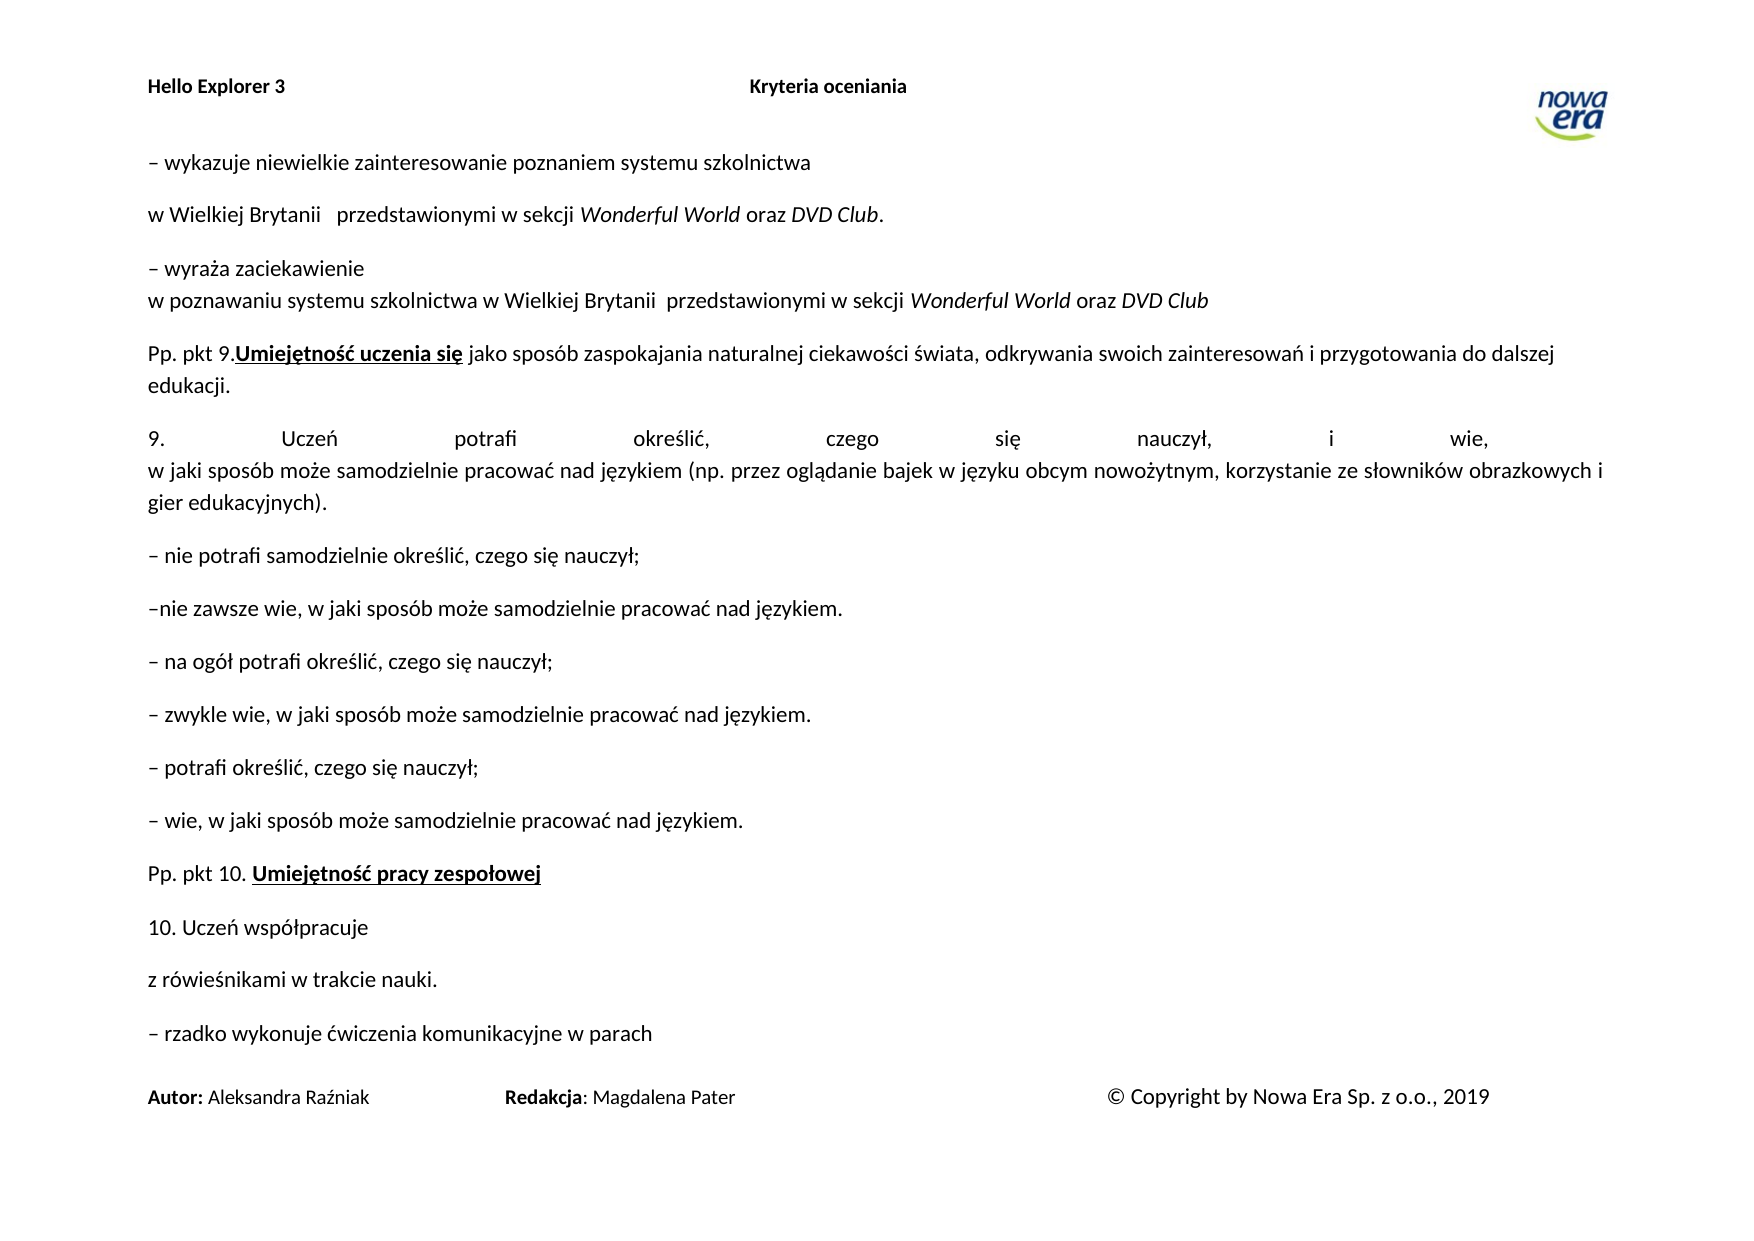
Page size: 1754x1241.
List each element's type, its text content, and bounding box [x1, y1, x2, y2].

text –nie zawsze wie, w jaki sposób może samodzielnie pracować nad językiem. [148, 594, 1606, 622]
text Pp. pkt 10. Umiejętność pracy zespołowej [148, 859, 1606, 888]
text w Wielkiej Brytanii przedstawionymi w sekcji Wonderful World oraz DVD Club. [148, 201, 1606, 229]
text Pp. pkt 9.Umiejętność uczenia się jako sposób zaspokajania naturalnej ciekawości świata, odkrywania swoich zainteresowań i przygotowania do dalszej edukacji. [148, 339, 1606, 399]
text – na ogół potrafi określić, czego się nauczył; [148, 647, 1606, 676]
picture [1526, 83, 1621, 148]
text 9. Uczeń potrafi określić, czego się nauczył, i wie, w jaki sposób może samodzielnie pracować nad językiem (np. przez oglądanie bajek w języku obcym nowożytnym, korzystanie ze słowników obrazkowych i gier edukacyjnych). [148, 424, 1606, 516]
text – wie, w jaki sposób może samodzielnie pracować nad językiem. [148, 807, 1606, 834]
text – wykazuje niewielkie zainteresowanie poznaniem systemu szkolnictwa [148, 148, 1606, 176]
text 10. Uczeń współpracuje [148, 913, 1606, 941]
text z rówieśnikami w trakcie nauki. [148, 966, 1606, 994]
text – rzadko wykonuje ćwiczenia komunikacyjne w parach [148, 1019, 1606, 1047]
text – wyraża zaciekawienie w poznawaniu systemu szkolnictwa w Wielkiej Brytanii przedstawionymi w sekcji Wonderful World oraz DVD Club [148, 254, 1606, 314]
text – nie potrafi samodzielnie określić, czego się nauczył; [148, 541, 1606, 569]
text – potrafi określić, czego się nauczył; [148, 753, 1606, 782]
text – zwykle wie, w jaki sposób może samodzielnie pracować nad językiem. [148, 701, 1606, 728]
